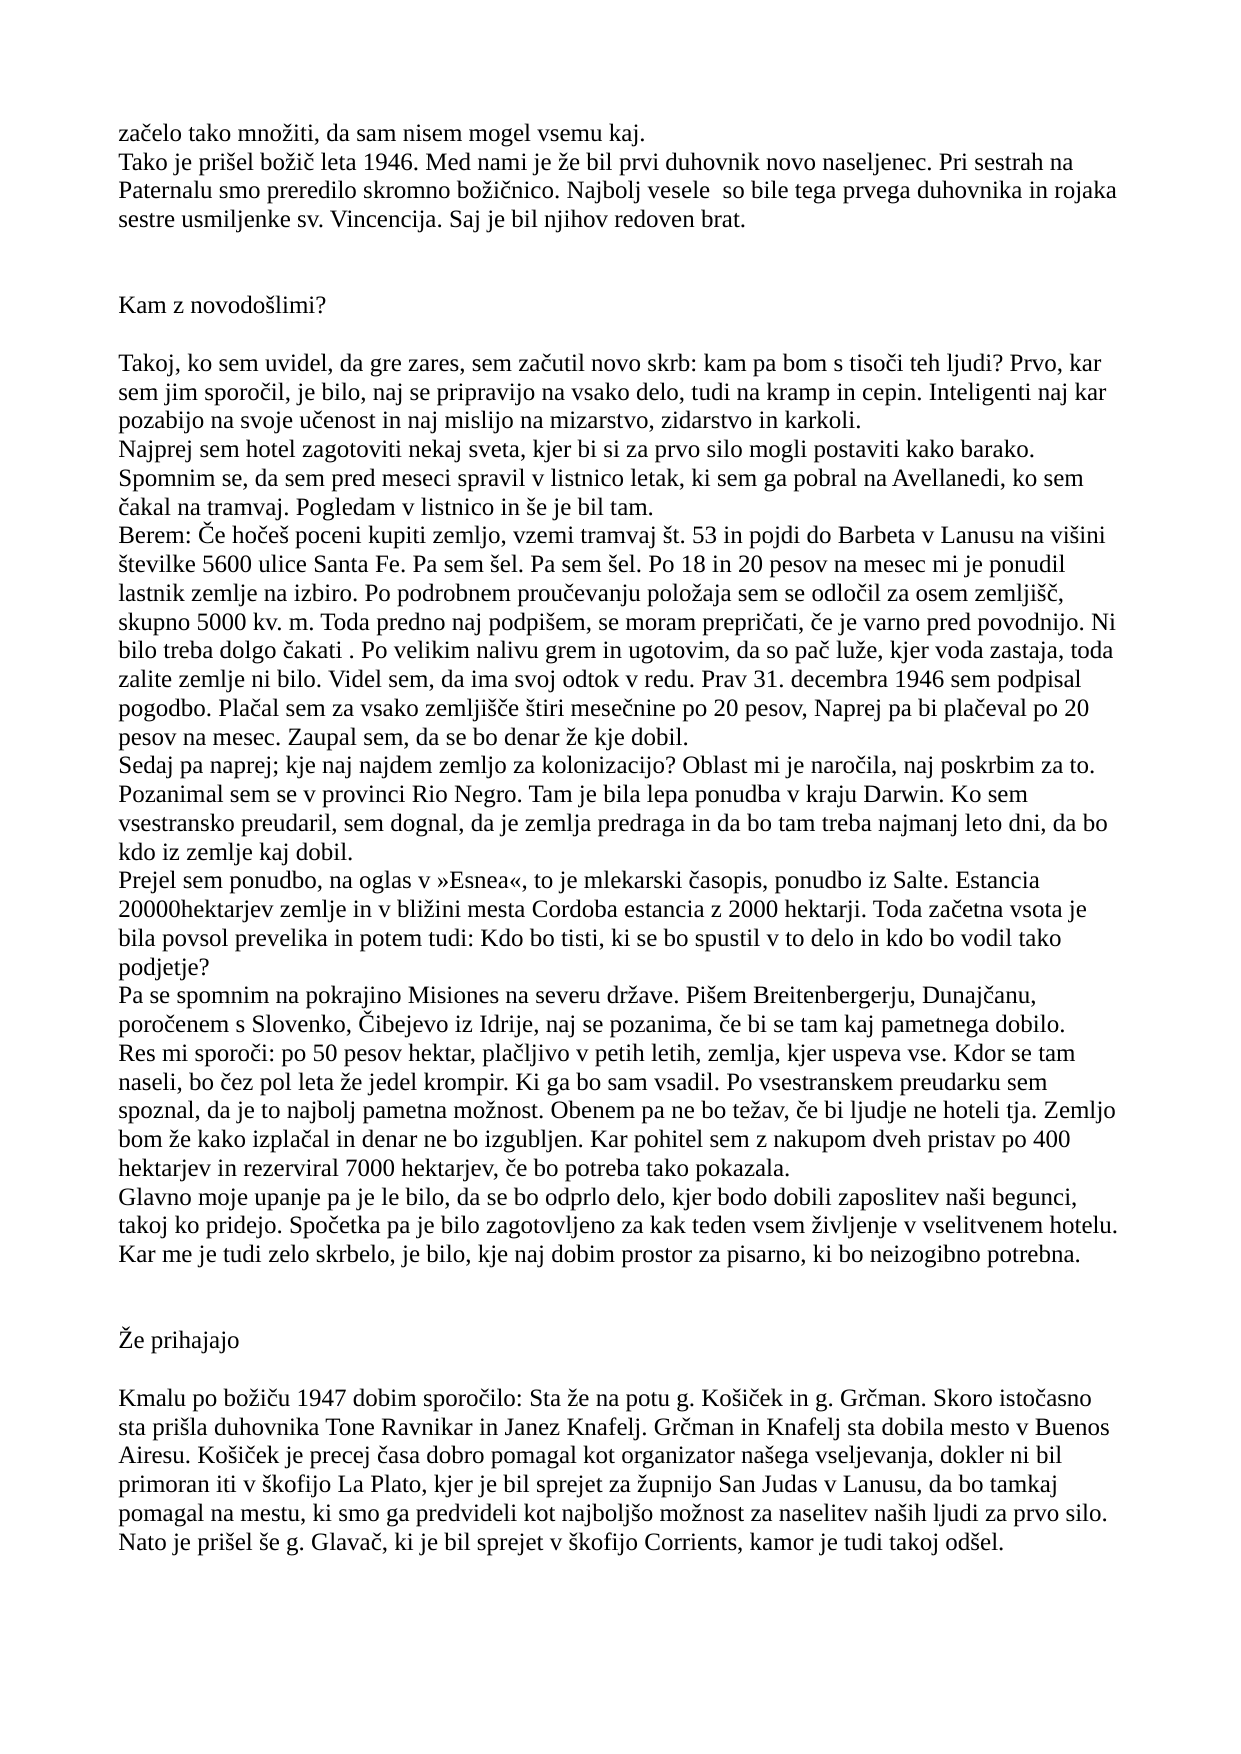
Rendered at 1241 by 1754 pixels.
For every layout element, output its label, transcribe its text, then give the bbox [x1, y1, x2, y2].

text Že prihajajo [118, 1326, 1122, 1354]
text Tako je prišel božič leta 1946. Med nami je že bil prvi duhovnik novo naseljenec. Pri sestrah na Paternalu smo preredilo skromno božičnico. Najbolj vesele so bile tega prvega duhovnika in rojaka sestre usmiljenke sv. Vincencija. Saj je bil njihov redoven brat. [118, 147, 1122, 233]
text Takoj, ko sem uvidel, da gre zares, sem začutil novo skrb: kam pa bom s tisoči teh ljudi? Prvo, kar sem jim sporočil, je bilo, naj se pripravijo na vsako delo, tudi na kramp in cepin. Inteligenti naj kar pozabijo na svoje učenost in naj mislijo na mizarstvo, zidarstvo in karkoli. [118, 348, 1122, 434]
text Najprej sem hotel zagotoviti nekaj sveta, kjer bi si za prvo silo mogli postaviti kako barako. Spomnim se, da sem pred meseci spravil v listnico letak, ki sem ga pobral na Avellanedi, ko sem čakal na tramvaj. Pogledam v listnico in še je bil tam. [118, 434, 1122, 521]
text Berem: Če hočeš poceni kupiti zemljo, vzemi tramvaj št. 53 in pojdi do Barbeta v Lanusu na višini številke 5600 ulice Santa Fe. Pa sem šel. Pa sem šel. Po 18 in 20 pesov na mesec mi je ponudil lastnik zemlje na izbiro. Po podrobnem proučevanju položaja sem se odločil za osem zemljišč, skupno 5000 kv. m. Toda predno naj podpišem, se moram prepričati, če je varno pred povodnijo. Ni bilo treba dolgo čakati . Po velikim nalivu grem in ugotovim, da so pač luže, kjer voda zastaja, toda zalite zemlje ni bilo. Videl sem, da ima svoj odtok v redu. Prav 31. decembra 1946 sem podpisal pogodbo. Plačal sem za vsako zemljišče štiri mesečnine po 20 pesov, Naprej pa bi plačeval po 20 pesov na mesec. Zaupal sem, da se bo denar že kje dobil. [118, 521, 1122, 751]
text Sedaj pa naprej; kje naj najdem zemljo za kolonizacijo? Oblast mi je naročila, naj poskrbim za to. Pozanimal sem se v provinci Rio Negro. Tam je bila lepa ponudba v kraju Darwin. Ko sem vsestransko preudaril, sem dognal, da je zemlja predraga in da bo tam treba najmanj leto dni, da bo kdo iz zemlje kaj dobil. [118, 751, 1122, 866]
text Pa se spomnim na pokrajino Misiones na severu države. Pišem Breitenbergerju, Dunajčanu, poročenem s Slovenko, Čibejevo iz Idrije, naj se pozanima, če bi se tam kaj pametnega dobilo. [118, 981, 1122, 1038]
text Res mi sporoči: po 50 pesov hektar, plačljivo v petih letih, zemlja, kjer uspeva vse. Kdor se tam naseli, bo čez pol leta že jedel krompir. Ki ga bo sam vsadil. Po vsestranskem preudarku sem spoznal, da je to najbolj pametna možnost. Obenem pa ne bo težav, če bi ljudje ne hoteli tja. Zemljo bom že kako izplačal in denar ne bo izgubljen. Kar pohitel sem z nakupom dveh pristav po 400 hektarjev in rezerviral 7000 hektarjev, če bo potreba tako pokazala. [118, 1038, 1122, 1182]
text Prejel sem ponudbo, na oglas v »Esnea«, to je mlekarski časopis, ponudbo iz Salte. Estancia 20000hektarjev zemlje in v bližini mesta Cordoba estancia z 2000 hektarji. Toda začetna vsota je bila povsol prevelika in potem tudi: Kdo bo tisti, ki se bo spustil v to delo in kdo bo vodil tako podjetje? [118, 866, 1122, 981]
text začelo tako množiti, da sam nisem mogel vsemu kaj. [118, 118, 1122, 147]
text Glavno moje upanje pa je le bilo, da se bo odprlo delo, kjer bodo dobili zaposlitev naši begunci, takoj ko pridejo. Spočetka pa je bilo zagotovljeno za kak teden vsem življenje v vselitvenem hotelu. Kar me je tudi zelo skrbelo, je bilo, kje naj dobim prostor za pisarno, ki bo neizogibno potrebna. [118, 1182, 1122, 1268]
text Kmalu po božiču 1947 dobim sporočilo: Sta že na potu g. Košiček in g. Grčman. Skoro istočasno sta prišla duhovnika Tone Ravnikar in Janez Knafelj. Grčman in Knafelj sta dobila mesto v Buenos Airesu. Košiček je precej časa dobro pomagal kot organizator našega vseljevanja, dokler ni bil primoran iti v škofijo La Plato, kjer je bil sprejet za župnijo San Judas v Lanusu, da bo tamkaj pomagal na mestu, ki smo ga predvideli kot najboljšo možnost za naselitev naših ljudi za prvo silo. Nato je prišel še g. Glavač, ki je bil sprejet v škofijo Corrients, kamor je tudi takoj odšel. [118, 1383, 1122, 1556]
text Kam z novodošlimi? [118, 291, 1122, 319]
